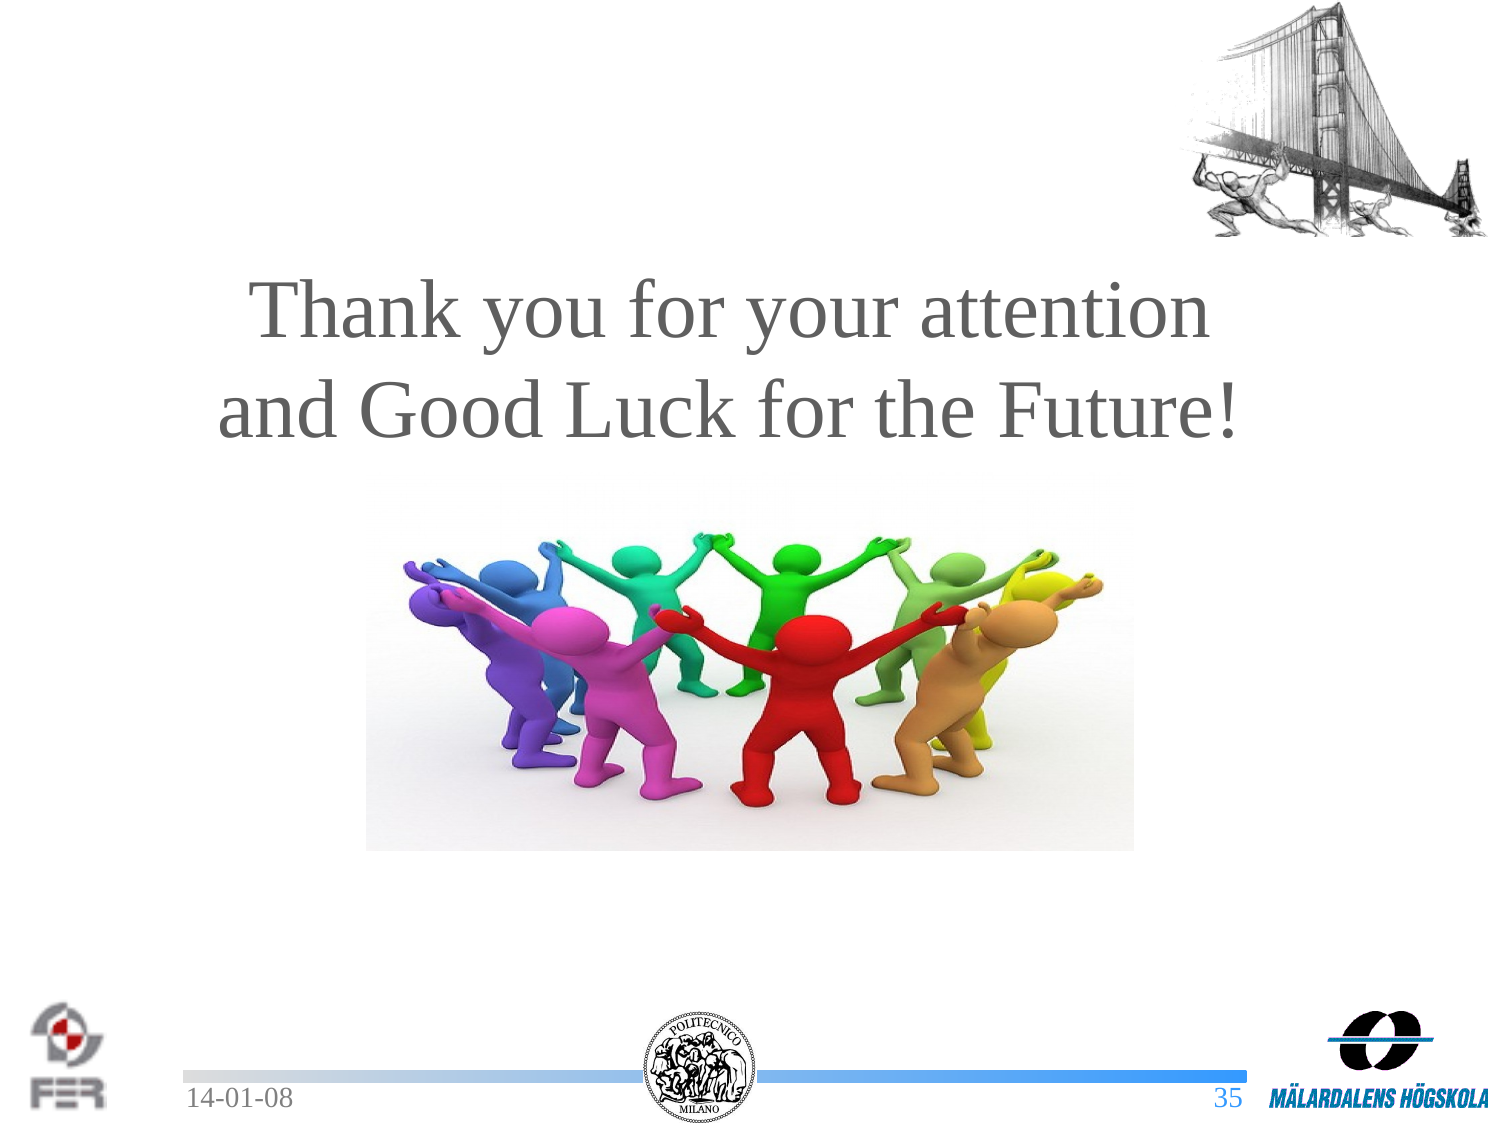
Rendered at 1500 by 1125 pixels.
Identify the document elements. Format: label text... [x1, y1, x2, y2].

picture [366, 472, 1134, 851]
title Thank you for your attention and Good Luck for the Future! [55, 246, 1406, 462]
picture [29, 987, 107, 1125]
picture [1269, 1011, 1488, 1108]
picture [643, 1011, 757, 1123]
text_box 14-01-08 [171, 1070, 396, 1114]
picture [1368, 1093, 1374, 1104]
text_box [1186, 1070, 1258, 1114]
picture [1454, 1091, 1459, 1108]
picture [1435, 1096, 1441, 1104]
picture [1175, 0, 1488, 237]
